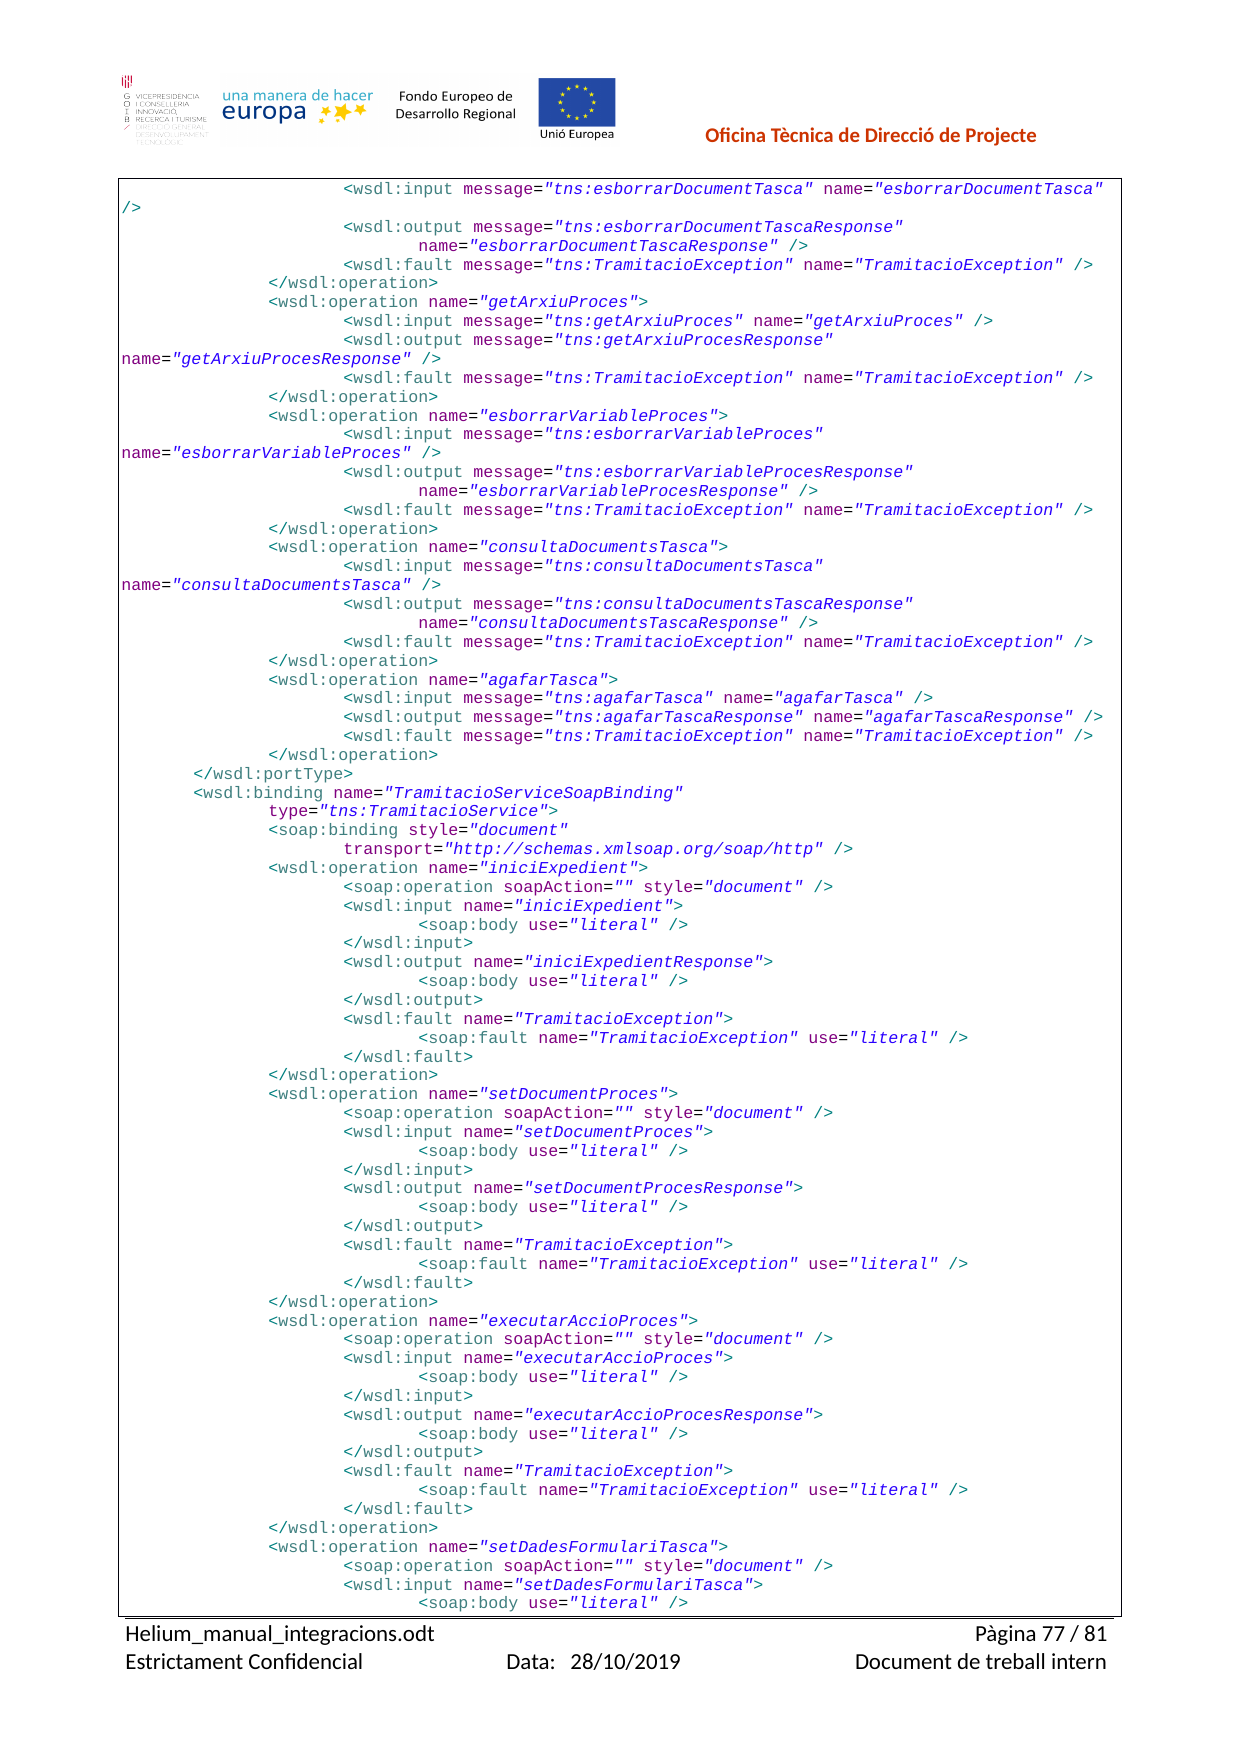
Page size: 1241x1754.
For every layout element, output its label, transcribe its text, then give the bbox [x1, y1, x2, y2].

text <soap:fault name="TramitacioException" use="literal" /> [119, 1479, 1121, 1497]
text <wsdl:output name="setDocumentProcesResponse"> [119, 1177, 1121, 1196]
text <wsdl:output name="iniciExpedientResponse"> [119, 951, 1121, 969]
text name="esborrarVariableProcesResponse" /> [119, 479, 1121, 498]
text </wsdl:input> [119, 1384, 1121, 1403]
text <wsdl:input message="tns:getArxiuProces" name="getArxiuProces" /> [119, 310, 1121, 328]
text <wsdl:fault name="TramitacioException"> [119, 1007, 1121, 1026]
text <soap:body use="literal" /> [119, 1422, 1121, 1441]
text <wsdl:input message="tns:esborrarVariableProces" name="esborrarVariableProces" /> [119, 423, 1121, 461]
text <soap:body use="literal" /> [119, 1592, 1121, 1616]
text </wsdl:operation> [119, 272, 1121, 291]
text </wsdl:operation> [119, 1290, 1121, 1309]
text <soap:operation soapAction="" style="document" /> [119, 1554, 1121, 1573]
text </wsdl:operation> [119, 1064, 1121, 1083]
text <wsdl:input message="tns:agafarTasca" name="agafarTasca" /> [119, 687, 1121, 706]
text <wsdl:output message="tns:esborrarVariableProcesResponse" [119, 461, 1121, 479]
text </wsdl:operation> [119, 649, 1121, 668]
text <wsdl:fault message="tns:TramitacioException" name="TramitacioException" /> [119, 498, 1121, 517]
text <wsdl:operation name="iniciExpedient"> [119, 856, 1121, 875]
text <wsdl:operation name="getArxiuProces"> [119, 291, 1121, 310]
text </wsdl:fault> [119, 1271, 1121, 1290]
text <soap:body use="literal" /> [119, 969, 1121, 988]
text <wsdl:operation name="agafarTasca"> [119, 668, 1121, 687]
text </wsdl:output> [119, 1441, 1121, 1460]
text <soap:body use="literal" /> [119, 1139, 1121, 1158]
text </wsdl:input> [119, 1158, 1121, 1177]
text <wsdl:output message="tns:esborrarDocumentTascaResponse" [119, 215, 1121, 234]
picture [219, 73, 621, 147]
text <wsdl:fault name="TramitacioException"> [119, 1233, 1121, 1252]
text type="tns:TramitacioService"> [119, 800, 1121, 819]
text <wsdl:input name="setDocumentProces"> [119, 1120, 1121, 1139]
text <wsdl:operation name="setDadesFormulariTasca"> [119, 1535, 1121, 1554]
text <wsdl:output name="executarAccioProcesResponse"> [119, 1403, 1121, 1422]
text </wsdl:operation> [119, 1516, 1121, 1535]
text <wsdl:input message="tns:esborrarDocumentTasca" name="esborrarDocumentTasca" /> [119, 179, 1121, 215]
text <soap:operation soapAction="" style="document" /> [119, 1102, 1121, 1120]
text </wsdl:fault> [119, 1045, 1121, 1064]
text <wsdl:fault message="tns:TramitacioException" name="TramitacioException" /> [119, 630, 1121, 649]
text <wsdl:operation name="executarAccioProces"> [119, 1309, 1121, 1328]
text </wsdl:operation> [119, 517, 1121, 536]
text <soap:operation soapAction="" style="document" /> [119, 875, 1121, 894]
picture [118, 73, 213, 147]
text <wsdl:input name="iniciExpedient"> [119, 894, 1121, 913]
text name="esborrarDocumentTascaResponse" /> [119, 234, 1121, 253]
text <wsdl:input message="tns:consultaDocumentsTasca" name="consultaDocumentsTasca" /> [119, 555, 1121, 592]
text </wsdl:fault> [119, 1497, 1121, 1516]
text <wsdl:output message="tns:consultaDocumentsTascaResponse" [119, 592, 1121, 611]
text </wsdl:operation> [119, 385, 1121, 404]
text <wsdl:input name="setDadesFormulariTasca"> [119, 1573, 1121, 1592]
text <wsdl:fault name="TramitacioException"> [119, 1460, 1121, 1479]
text <soap:binding style="document" [119, 819, 1121, 838]
text <soap:body use="literal" /> [119, 913, 1121, 932]
text <wsdl:operation name="setDocumentProces"> [119, 1083, 1121, 1102]
text <wsdl:operation name="esborrarVariableProces"> [119, 404, 1121, 423]
text <soap:body use="literal" /> [119, 1196, 1121, 1215]
text </wsdl:input> [119, 932, 1121, 951]
text transport="http://schemas.xmlsoap.org/soap/http" /> [119, 838, 1121, 856]
text <wsdl:fault message="tns:TramitacioException" name="TramitacioException" /> [119, 253, 1121, 272]
text <wsdl:output message="tns:getArxiuProcesResponse" name="getArxiuProcesResponse" /> [119, 328, 1121, 366]
text <wsdl:output message="tns:agafarTascaResponse" name="agafarTascaResponse" /> [119, 706, 1121, 724]
text <wsdl:operation name="consultaDocumentsTasca"> [119, 536, 1121, 555]
text <wsdl:binding name="TramitacioServiceSoapBinding" [119, 781, 1121, 800]
text name="consultaDocumentsTascaResponse" /> [119, 611, 1121, 630]
text <wsdl:input name="executarAccioProces"> [119, 1347, 1121, 1366]
text </wsdl:output> [119, 1215, 1121, 1233]
text <soap:body use="literal" /> [119, 1366, 1121, 1384]
text </wsdl:output> [119, 988, 1121, 1007]
text <soap:fault name="TramitacioException" use="literal" /> [119, 1026, 1121, 1045]
text <wsdl:fault message="tns:TramitacioException" name="TramitacioException" /> [119, 724, 1121, 743]
text <soap:fault name="TramitacioException" use="literal" /> [119, 1252, 1121, 1271]
text <wsdl:fault message="tns:TramitacioException" name="TramitacioException" /> [119, 366, 1121, 385]
text <soap:operation soapAction="" style="document" /> [119, 1328, 1121, 1347]
text </wsdl:portType> [119, 762, 1121, 781]
text </wsdl:operation> [119, 743, 1121, 762]
